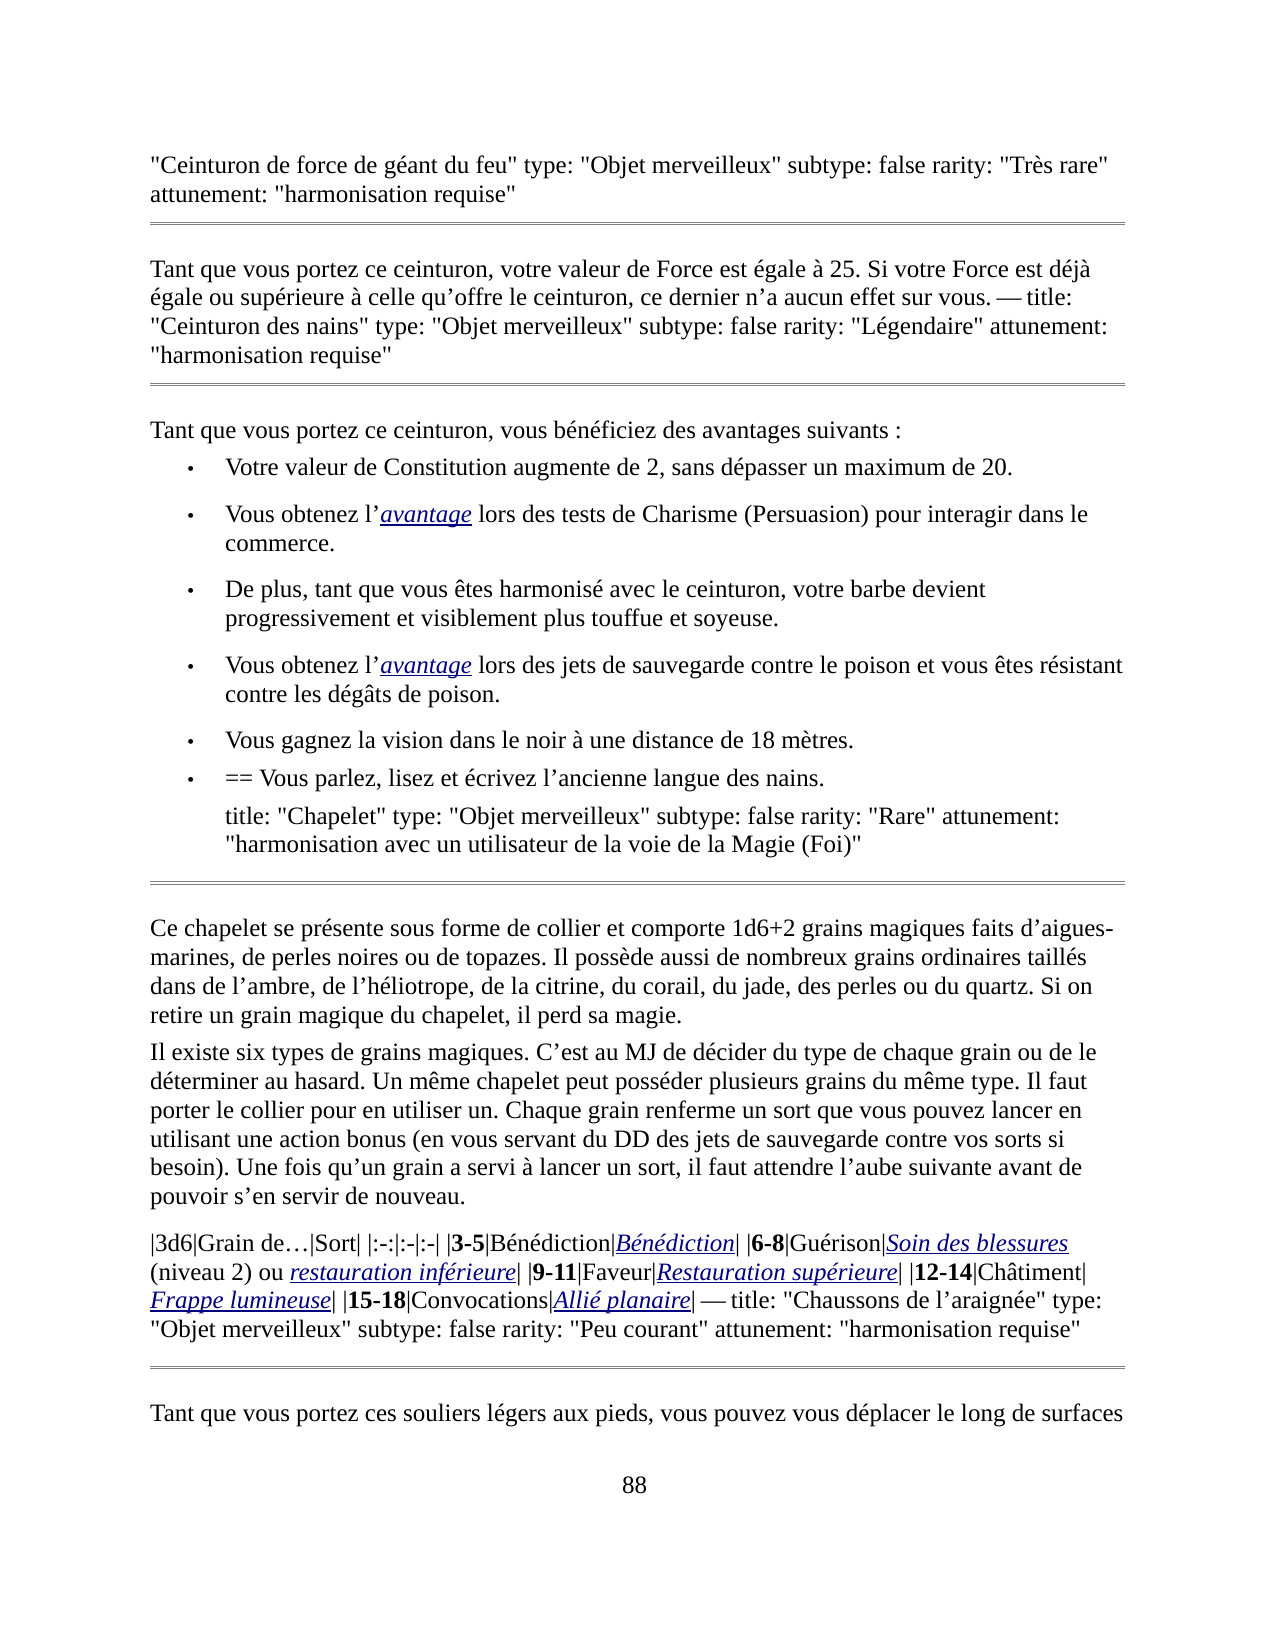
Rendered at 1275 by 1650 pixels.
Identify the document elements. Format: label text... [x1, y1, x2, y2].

list De plus, tant que vous êtes harmonisé avec le ceinturon, votre barbe devient progressivement et visiblement plus touffue et soyeuse. [187, 574, 1125, 632]
text "Ceinturon de force de géant du feu" type: "Objet merveilleux" subtype: false rarity: "Très rare" attunement: "harmonisation requise" [150, 150, 1125, 207]
list Vous obtenez l’avantage lors des jets de sauvegarde contre le poison et vous êtes résistant contre les dégâts de poison. [187, 650, 1125, 707]
text Tant que vous portez ce ceinturon, votre valeur de Force est égale à 25. Si votre Force est déjà égale ou supérieure à celle qu’offre le ceinturon, ce dernier n’a aucun effet sur vous. — title: "Ceinturon des nains" type: "Objet merveilleux" subtype: false rarity: "Légendaire" attunement: "harmonisation requise" [150, 254, 1125, 369]
list Vous obtenez l’avantage lors des tests de Charisme (Persuasion) pour interagir dans le commerce. [187, 499, 1125, 557]
text Tant que vous portez ces souliers légers aux pieds, vous pouvez vous déplacer le long de surfaces [150, 1398, 1125, 1427]
list Votre valeur de Constitution augmente de 2, sans dépasser un maximum de 20. [187, 452, 1125, 481]
text |3d6|Grain de…​|Sort| |:-:|:-|:-| |3-5|Bénédiction|Bénédiction| |6-8|Guérison|Soin des blessures (niveau 2) ou restauration inférieure| |9-11|Faveur|Restauration supérieure| |12-14|Châtiment|Frappe lumineuse| |15-18|Convocations|Allié planaire| — title: "Chaussons de l’araignée" type: "Objet merveilleux" subtype: false rarity: "Peu courant" attunement: "harmonisation requise" [150, 1228, 1125, 1343]
text Tant que vous portez ce ceinturon, vous bénéficiez des avantages suivants : [150, 415, 1125, 443]
text Ce chapelet se présente sous forme de collier et comporte 1d6+2 grains magiques faits d’aigues-marines, de perles noires ou de topazes. Il possède aussi de nombreux grains ordinaires taillés dans de l’ambre, de l’héliotrope, de la citrine, du corail, du jade, des perles ou du quartz. Si on retire un grain magique du chapelet, il perd sa magie. [150, 913, 1125, 1028]
list Vous gagnez la vision dans le noir à une distance de 18 mètres. [187, 725, 1125, 754]
list == Vous parlez, lisez et écrivez l’ancienne langue des nains. [187, 763, 1125, 792]
text Il existe six types de grains magiques. C’est au MJ de décider du type de chaque grain ou de le déterminer au hasard. Un même chapelet peut posséder plusieurs grains du même type. Il faut porter le collier pour en utiliser un. Chaque grain renferme un sort que vous pouvez lancer en utilisant une action bonus (en vous servant du DD des jets de sauvegarde contre vos sorts si besoin). Une fois qu’un grain a servi à lancer un sort, il faut attendre l’aube suivante avant de pouvoir s’en servir de nouveau. [150, 1037, 1125, 1210]
list title: "Chapelet" type: "Objet merveilleux" subtype: false rarity: "Rare" attunement: "harmonisation avec un utilisateur de la voie de la Magie (Foi)" [187, 801, 1125, 858]
